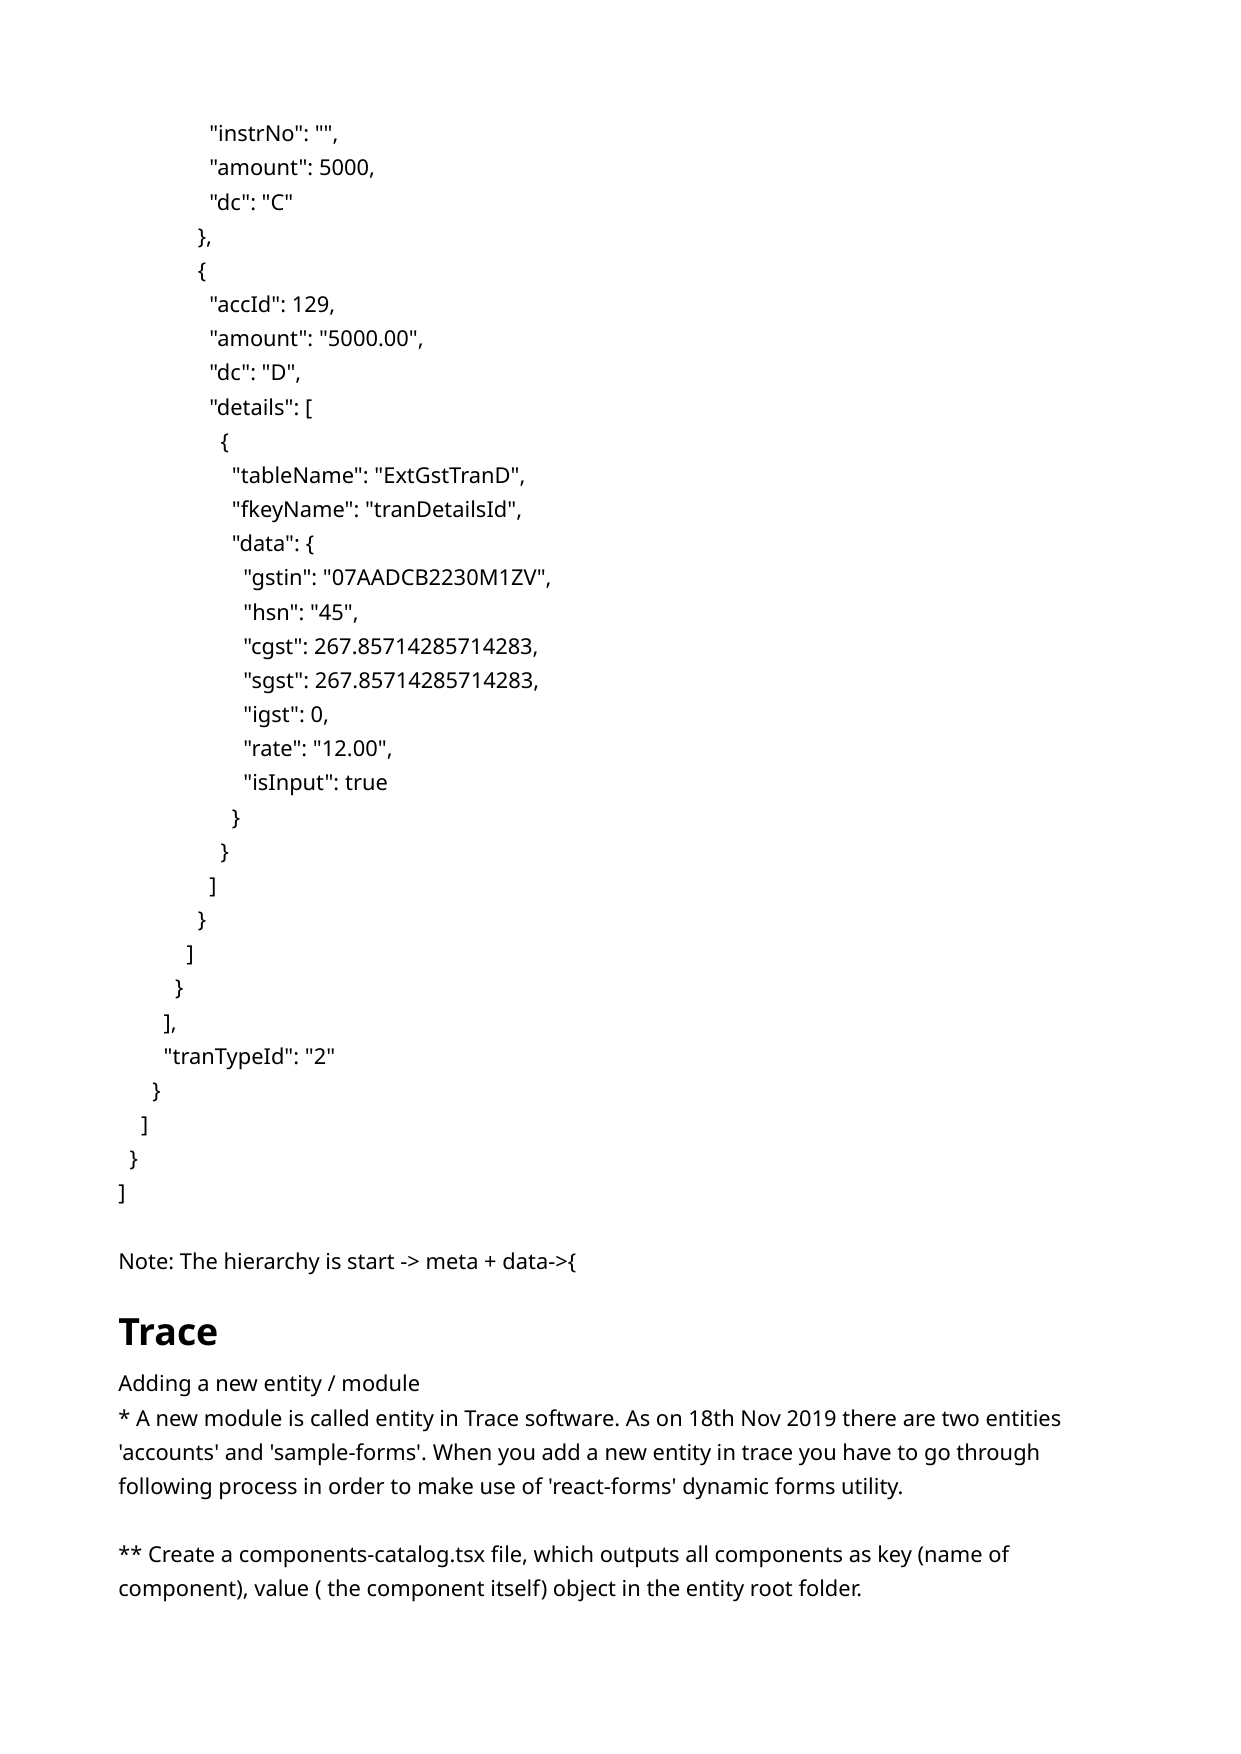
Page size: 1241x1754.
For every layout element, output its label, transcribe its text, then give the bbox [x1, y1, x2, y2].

text ] [118, 1177, 1122, 1207]
text "dc": "D", [118, 357, 1122, 387]
text }, [118, 221, 1122, 250]
text { [118, 255, 1122, 284]
text ** Create a components-catalog.tsx file, which outputs all components as key (name of component), value ( the component itself) object in the entity root folder. [118, 1539, 1122, 1603]
text "details": [ [118, 391, 1122, 421]
text "isInput": true [118, 767, 1122, 797]
text ] [118, 1109, 1122, 1139]
text } [118, 972, 1122, 1002]
text ] [118, 938, 1122, 968]
text "tableName": "ExtGstTranD", [118, 460, 1122, 489]
text "amount": "5000.00", [118, 323, 1122, 353]
text "dc": "C" [118, 186, 1122, 216]
text "hsn": "45", [118, 596, 1122, 626]
text "fkeyName": "tranDetailsId", [118, 494, 1122, 524]
text "gstin": "07AADCB2230M1ZV", [118, 562, 1122, 592]
text { [118, 426, 1122, 455]
subtitle Trace [118, 1305, 1122, 1356]
text } [118, 904, 1122, 934]
text } [118, 1075, 1122, 1104]
text "sgst": 267.85714285714283, [118, 665, 1122, 694]
text } [118, 1143, 1122, 1173]
text } [118, 836, 1122, 865]
text "cgst": 267.85714285714283, [118, 631, 1122, 660]
text "amount": 5000, [118, 152, 1122, 182]
text "igst": 0, [118, 699, 1122, 729]
text Adding a new entity / module [118, 1368, 1122, 1398]
text ], [118, 1006, 1122, 1036]
text "data": { [118, 528, 1122, 558]
text "instrNo": "", [118, 118, 1122, 148]
text * A new module is called entity in Trace software. As on 18th Nov 2019 there are two entities 'accounts' and 'sample-forms'. When you add a new entity in trace you have to go through following process in order to make use of 'react-forms' dynamic forms utility. [118, 1402, 1122, 1501]
text "accId": 129, [118, 289, 1122, 319]
text } [118, 801, 1122, 831]
text ] [118, 870, 1122, 899]
text "rate": "12.00", [118, 733, 1122, 763]
text "tranTypeId": "2" [118, 1041, 1122, 1070]
text Note: The hierarchy is start -> meta + data->{ [118, 1246, 1122, 1275]
